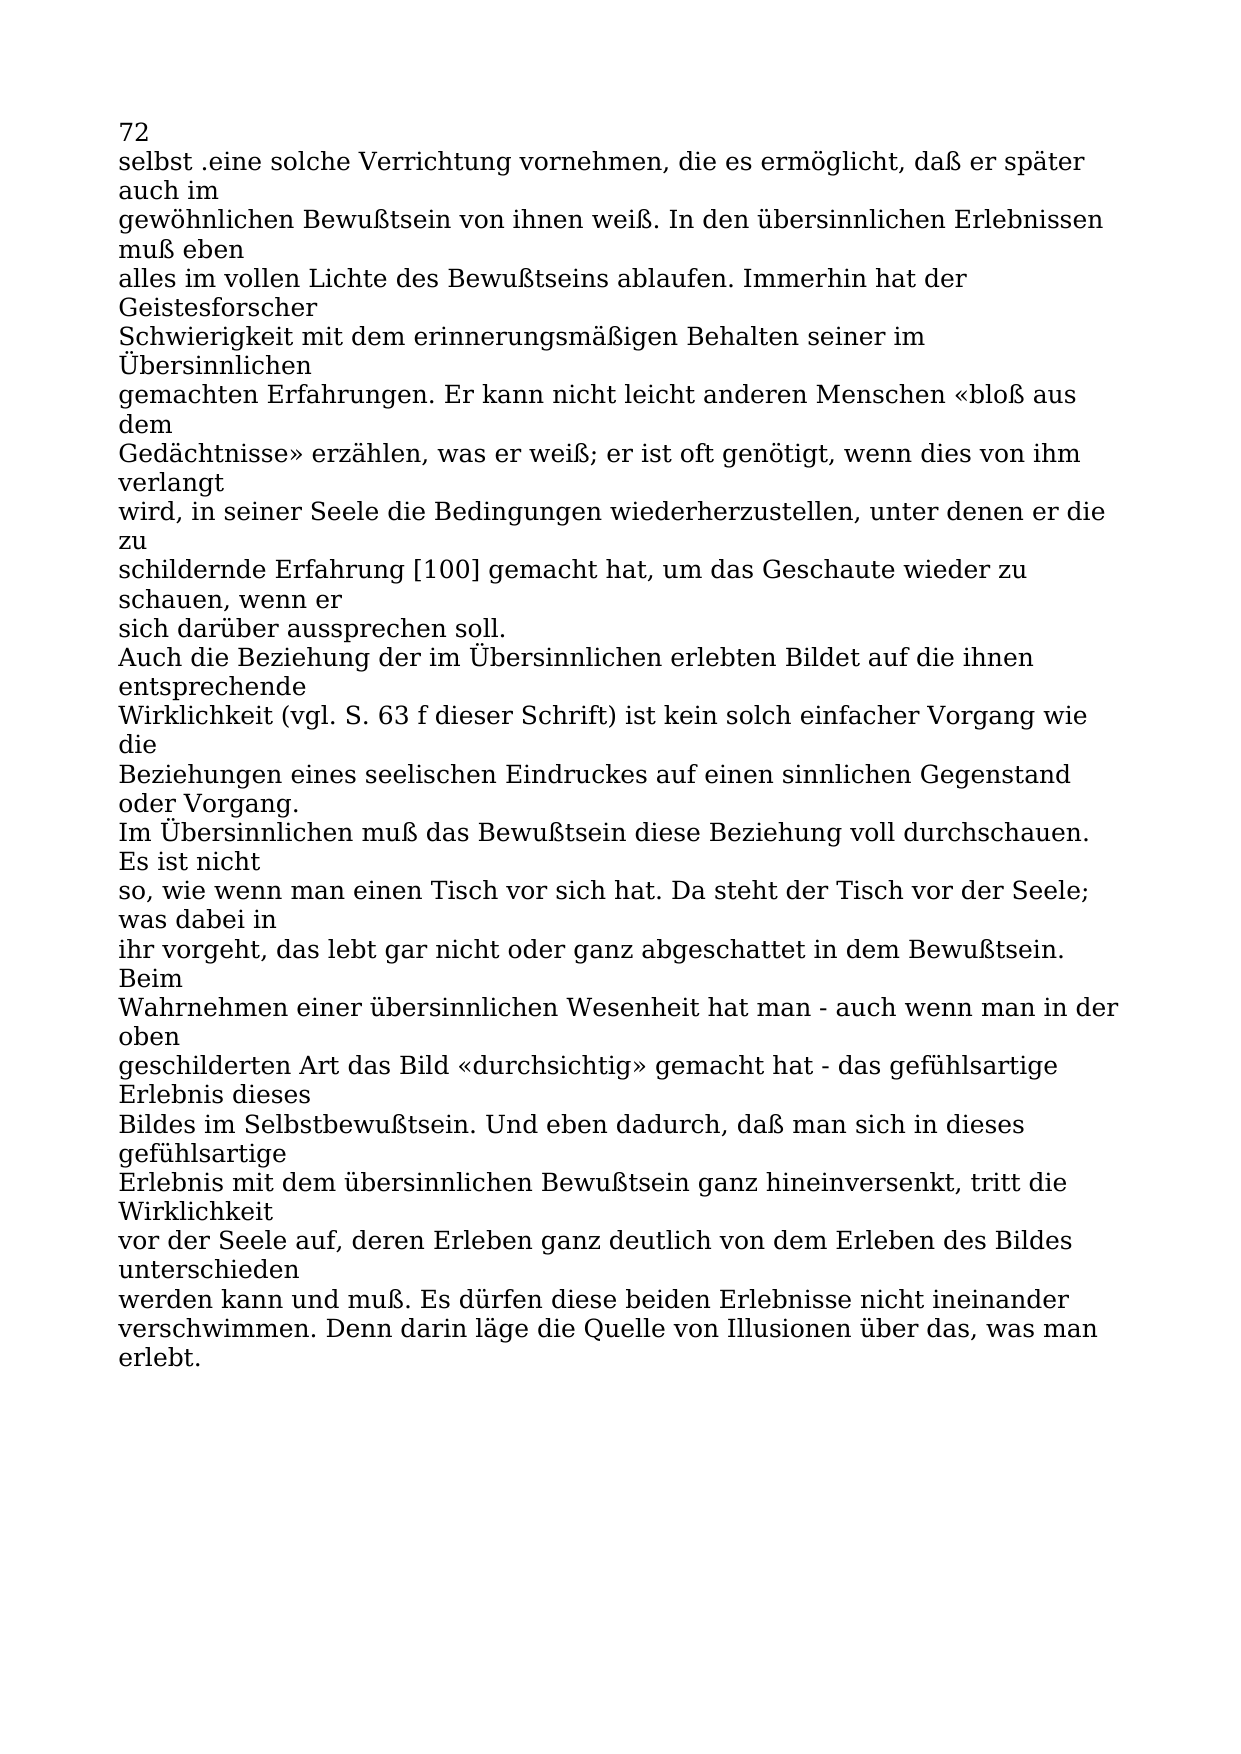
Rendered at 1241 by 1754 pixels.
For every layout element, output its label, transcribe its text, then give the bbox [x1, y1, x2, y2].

text alles im vollen Lichte des Bewußtseins ablaufen. Immerhin hat der Geistesforscher [118, 264, 1122, 322]
text Wahrnehmen einer übersinnlichen Wesenheit hat man - auch wenn man in der oben [118, 993, 1122, 1051]
text werden kann und muß. Es dürfen diese beiden Erlebnisse nicht ineinander [118, 1285, 1122, 1314]
text Gedächtnisse» erzählen, was er weiß; er ist oft genötigt, wenn dies von ihm verlangt [118, 439, 1122, 497]
text gewöhnlichen Bewußtsein von ihnen weiß. In den übersinnlichen Erlebnissen muß eben [118, 206, 1122, 264]
text Wirklichkeit (vgl. S. 63 f dieser Schrift) ist kein solch einfacher Vorgang wie die [118, 701, 1122, 760]
text verschwimmen. Denn darin läge die Quelle von Illusionen über das, was man erlebt. [118, 1314, 1122, 1372]
text schildernde Erfahrung [100] gemacht hat, um das Geschaute wieder zu schauen, wenn er [118, 556, 1122, 614]
text 72 [118, 118, 1122, 147]
text so, wie wenn man einen Tisch vor sich hat. Da steht der Tisch vor der Seele; was dabei in [118, 876, 1122, 935]
text Beziehungen eines seelischen Eindruckes auf einen sinnlichen Gegenstand oder Vorgang. [118, 760, 1122, 818]
text Schwierigkeit mit dem erinnerungsmäßigen Behalten seiner im Übersinnlichen [118, 322, 1122, 381]
text selbst .eine solche Verrichtung vornehmen, die es ermöglicht, daß er später auch im [118, 147, 1122, 206]
text ihr vorgeht, das lebt gar nicht oder ganz abgeschattet in dem Bewußtsein. Beim [118, 935, 1122, 993]
text vor der Seele auf, deren Erleben ganz deutlich von dem Erleben des Bildes unterschieden [118, 1226, 1122, 1285]
text Erlebnis mit dem übersinnlichen Bewußtsein ganz hineinversenkt, tritt die Wirklichkeit [118, 1168, 1122, 1226]
text Bildes im Selbstbewußtsein. Und eben dadurch, daß man sich in dieses gefühlsartige [118, 1110, 1122, 1168]
text gemachten Erfahrungen. Er kann nicht leicht anderen Menschen «bloß aus dem [118, 381, 1122, 439]
text wird, in seiner Seele die Bedingungen wiederherzustellen, unter denen er die zu [118, 497, 1122, 556]
text geschilderten Art das Bild «durchsichtig» gemacht hat - das gefühlsartige Erlebnis dieses [118, 1051, 1122, 1110]
text Im Übersinnlichen muß das Bewußtsein diese Beziehung voll durchschauen. Es ist nicht [118, 818, 1122, 876]
text Auch die Beziehung der im Übersinnlichen erlebten Bildet auf die ihnen entsprechende [118, 643, 1122, 701]
text sich darüber aussprechen soll. [118, 614, 1122, 643]
